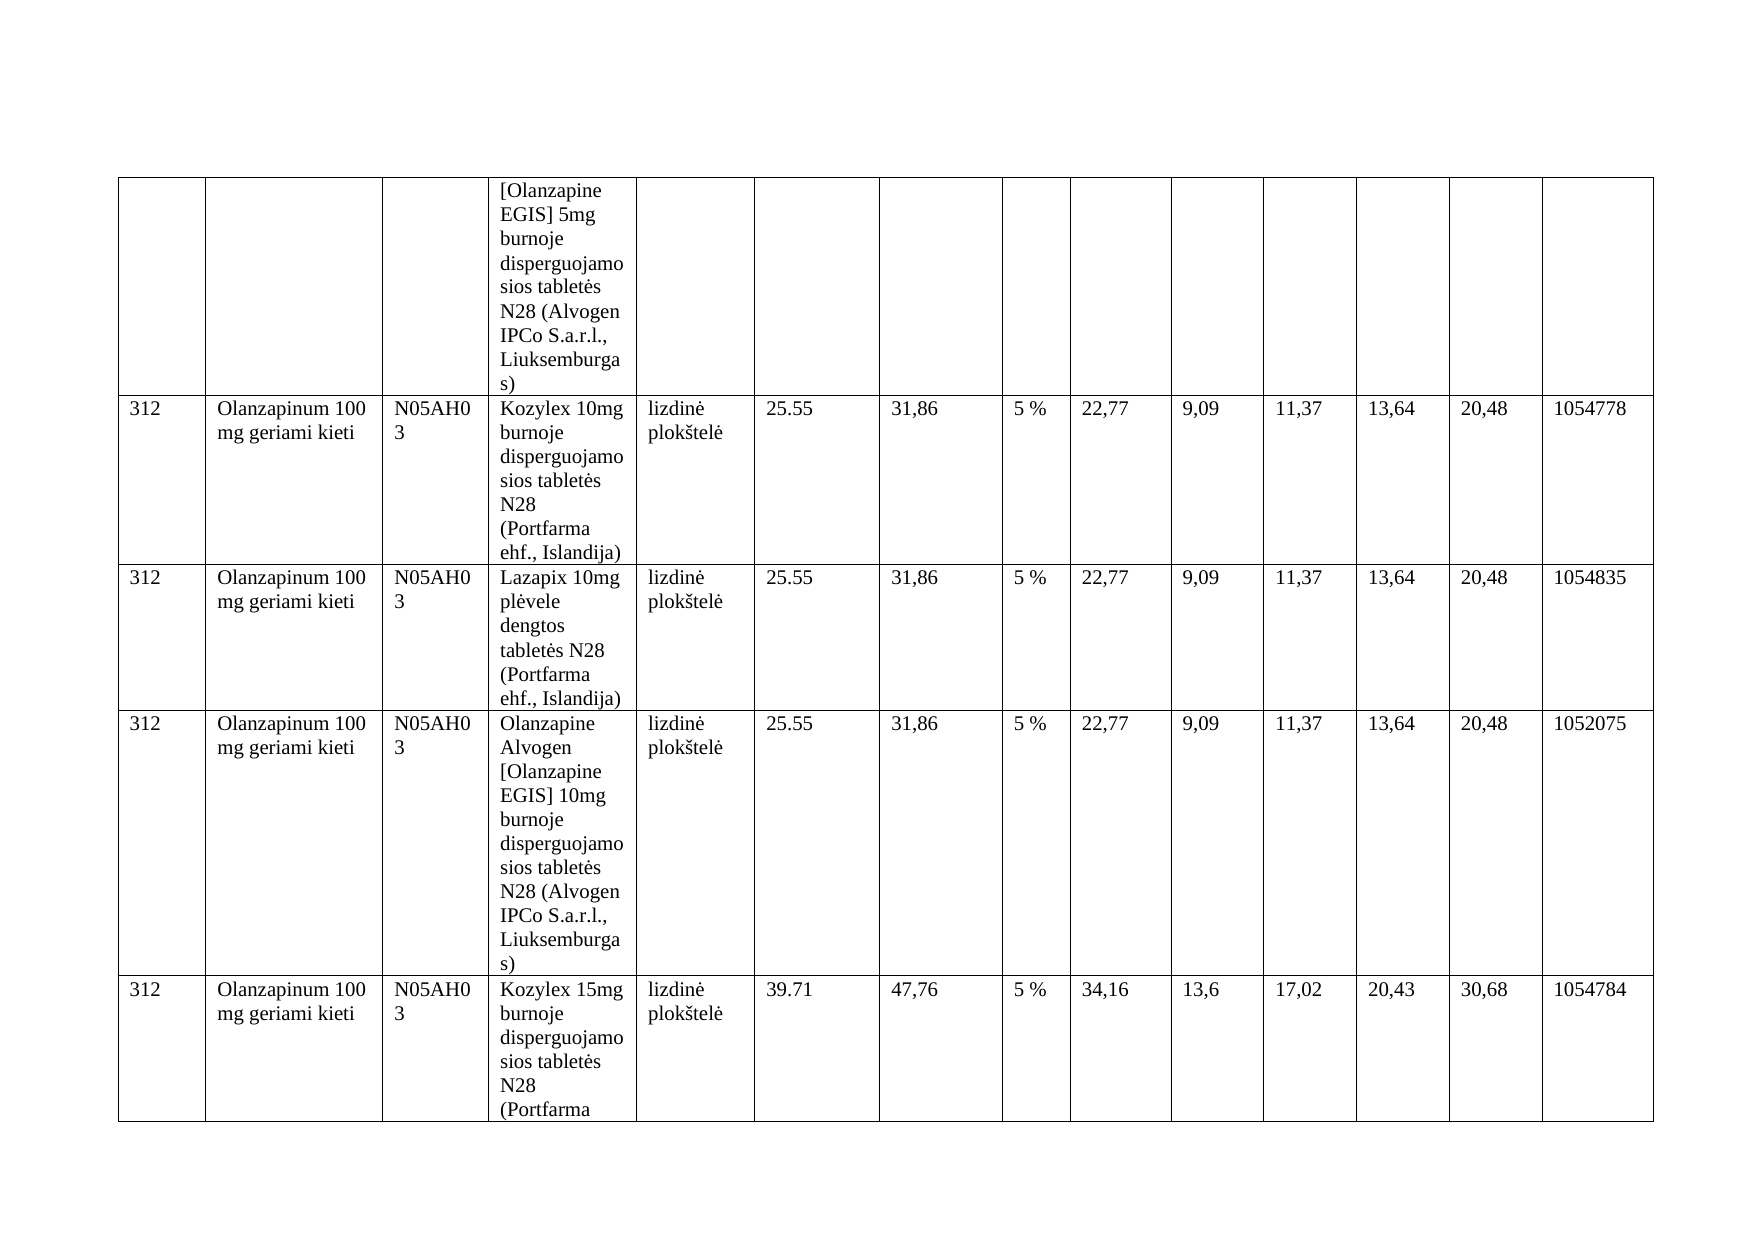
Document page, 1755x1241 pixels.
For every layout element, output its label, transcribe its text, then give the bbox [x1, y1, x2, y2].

table_cell Olanzapinum 100 mg geriami kieti [206, 711, 382, 975]
table_cell 5 % [1003, 976, 1070, 1121]
table_cell Olanzapinum 100 mg geriami kieti [206, 565, 382, 710]
table_cell 312 [119, 396, 205, 564]
table_cell 20,43 [1357, 976, 1449, 1121]
table_cell Olanzapinum 100 mg geriami kieti [206, 976, 382, 1121]
table_cell 1052075 [1543, 711, 1653, 975]
table_cell Kozylex 10mg burnoje disperguojamosios tabletės N28 (Portfarma ehf., Islandija) [489, 396, 636, 564]
table_cell 5 % [1003, 711, 1070, 975]
table_cell 9,09 [1172, 396, 1263, 564]
table_cell lizdinė plokštelė [637, 396, 754, 564]
table_cell [383, 178, 488, 395]
table_cell 1054835 [1543, 565, 1653, 710]
table_cell 312 [119, 976, 205, 1121]
table_cell [637, 178, 754, 395]
table_cell 9,09 [1172, 565, 1263, 710]
table_cell 13,64 [1357, 565, 1449, 710]
table_cell [206, 178, 382, 395]
table_cell [1450, 178, 1542, 395]
table_cell [1357, 178, 1449, 395]
table_cell [1264, 178, 1356, 395]
table_cell 22,77 [1071, 711, 1171, 975]
table_cell [880, 178, 1002, 395]
table_cell N05AH03 [383, 565, 488, 710]
table_cell N05AH03 [383, 711, 488, 975]
table_cell 20,48 [1450, 565, 1542, 710]
table_cell 1054778 [1543, 396, 1653, 564]
table_cell 11,37 [1264, 396, 1356, 564]
table_cell 30,68 [1450, 976, 1542, 1121]
table_cell 25.55 [755, 565, 879, 710]
table_cell 22,77 [1071, 396, 1171, 564]
table_cell 20,48 [1450, 396, 1542, 564]
table_cell lizdinė plokštelė [637, 565, 754, 710]
table_cell [1543, 178, 1653, 395]
table_cell [1071, 178, 1171, 395]
table_cell [119, 178, 205, 395]
table_cell 20,48 [1450, 711, 1542, 975]
table_cell Kozylex 15mg burnoje disperguojamosios tabletės N28 (Portfarma [489, 976, 636, 1121]
table_cell [1003, 178, 1070, 395]
table_cell [Olanzapine EGIS] 5mg burnoje disperguojamosios tabletės N28 (Alvogen IPCo S.a.r.l., Liuksemburgas) [489, 178, 636, 395]
table_cell 25.55 [755, 396, 879, 564]
table_cell 17,02 [1264, 976, 1356, 1121]
table_cell lizdinė plokštelė [637, 976, 754, 1121]
table_cell 25.55 [755, 711, 879, 975]
table_cell 9,09 [1172, 711, 1263, 975]
table_cell 1054784 [1543, 976, 1653, 1121]
table_cell 312 [119, 565, 205, 710]
table_cell Olanzapine Alvogen [Olanzapine EGIS] 10mg burnoje disperguojamosios tabletės N28 (Alvogen IPCo S.a.r.l., Liuksemburgas) [489, 711, 636, 975]
table_cell 31,86 [880, 565, 1002, 710]
table_cell [1172, 178, 1263, 395]
table_cell Lazapix 10mg plėvele dengtos tabletės N28 (Portfarma ehf., Islandija) [489, 565, 636, 710]
table_cell 31,86 [880, 711, 1002, 975]
table_cell N05AH03 [383, 396, 488, 564]
table_cell 13,64 [1357, 711, 1449, 975]
table_cell lizdinė plokštelė [637, 711, 754, 975]
table_cell 11,37 [1264, 565, 1356, 710]
table_cell 47,76 [880, 976, 1002, 1121]
table_cell 39.71 [755, 976, 879, 1121]
table_cell 312 [119, 711, 205, 975]
table_cell 13,6 [1172, 976, 1263, 1121]
table_cell 13,64 [1357, 396, 1449, 564]
table_cell 5 % [1003, 565, 1070, 710]
table_cell 31,86 [880, 396, 1002, 564]
table_cell 5 % [1003, 396, 1070, 564]
table_cell Olanzapinum 100 mg geriami kieti [206, 396, 382, 564]
table_cell 22,77 [1071, 565, 1171, 710]
table_cell [755, 178, 879, 395]
table_cell N05AH03 [383, 976, 488, 1121]
table_cell 11,37 [1264, 711, 1356, 975]
table_cell 34,16 [1071, 976, 1171, 1121]
